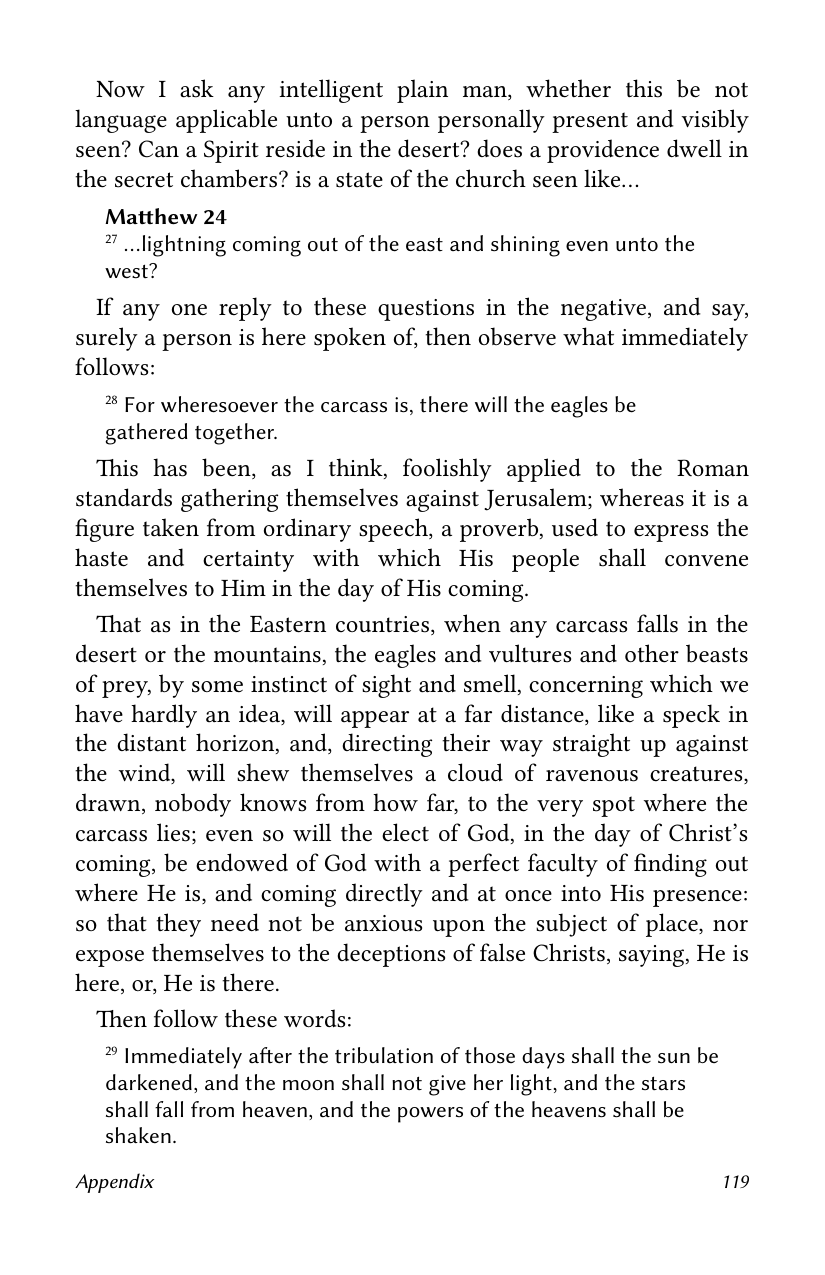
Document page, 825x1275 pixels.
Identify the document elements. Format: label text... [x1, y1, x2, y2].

text Then follow these words: [75, 1004, 750, 1033]
text 27 ...lightning coming out of the east and shining even unto the west? [105, 231, 720, 284]
text 28 For wheresoever the carcass is, there will the eagles be gathered together. [105, 392, 720, 445]
text Now I ask any intelligent plain man, whether this be not language applicable unto a person personally present and visibly seen? Can a Spirit reside in the desert? does a providence dwell in the secret chambers? is a state of the church seen like... [75, 75, 750, 193]
text 29 Immediately after the tribulation of those days shall the sun be darkened, and the moon shall not give her light, and the stars shall fall from heaven, and the powers of the heavens shall be shaken. [105, 1043, 720, 1149]
text Matthew 24 [105, 203, 750, 230]
text That as in the Eastern countries, when any carcass falls in the desert or the mountains, the eagles and vultures and other beasts of prey, by some instinct of sight and smell, concerning which we have hardly an idea, will appear at a far distance, like a speck in the distant horizon, and, directing their way straight up against the wind, will shew themselves a cloud of ravenous creatures, drawn, nobody knows from how far, to the very spot where the carcass lies; even so will the elect of God, in the day of Christ’s coming, be endowed of God with a perfect faculty of finding out where He is, and coming directly and at once into His presence: so that they need not be anxious upon the subject of place, nor expose themselves to the deceptions of false Christs, saying, He is here, or, He is there. [75, 610, 750, 997]
text This has been, as I think, foolishly applied to the Roman standards gathering themselves against Jerusalem; whereas it is a figure taken from ordinary speech, a proverb, used to express the haste and certainty with which His people shall convene themselves to Him in the day of His coming. [75, 454, 750, 602]
text If any one reply to these questions in the negative, and say, surely a person is here spoken of, then observe what immediately follows: [75, 293, 750, 382]
